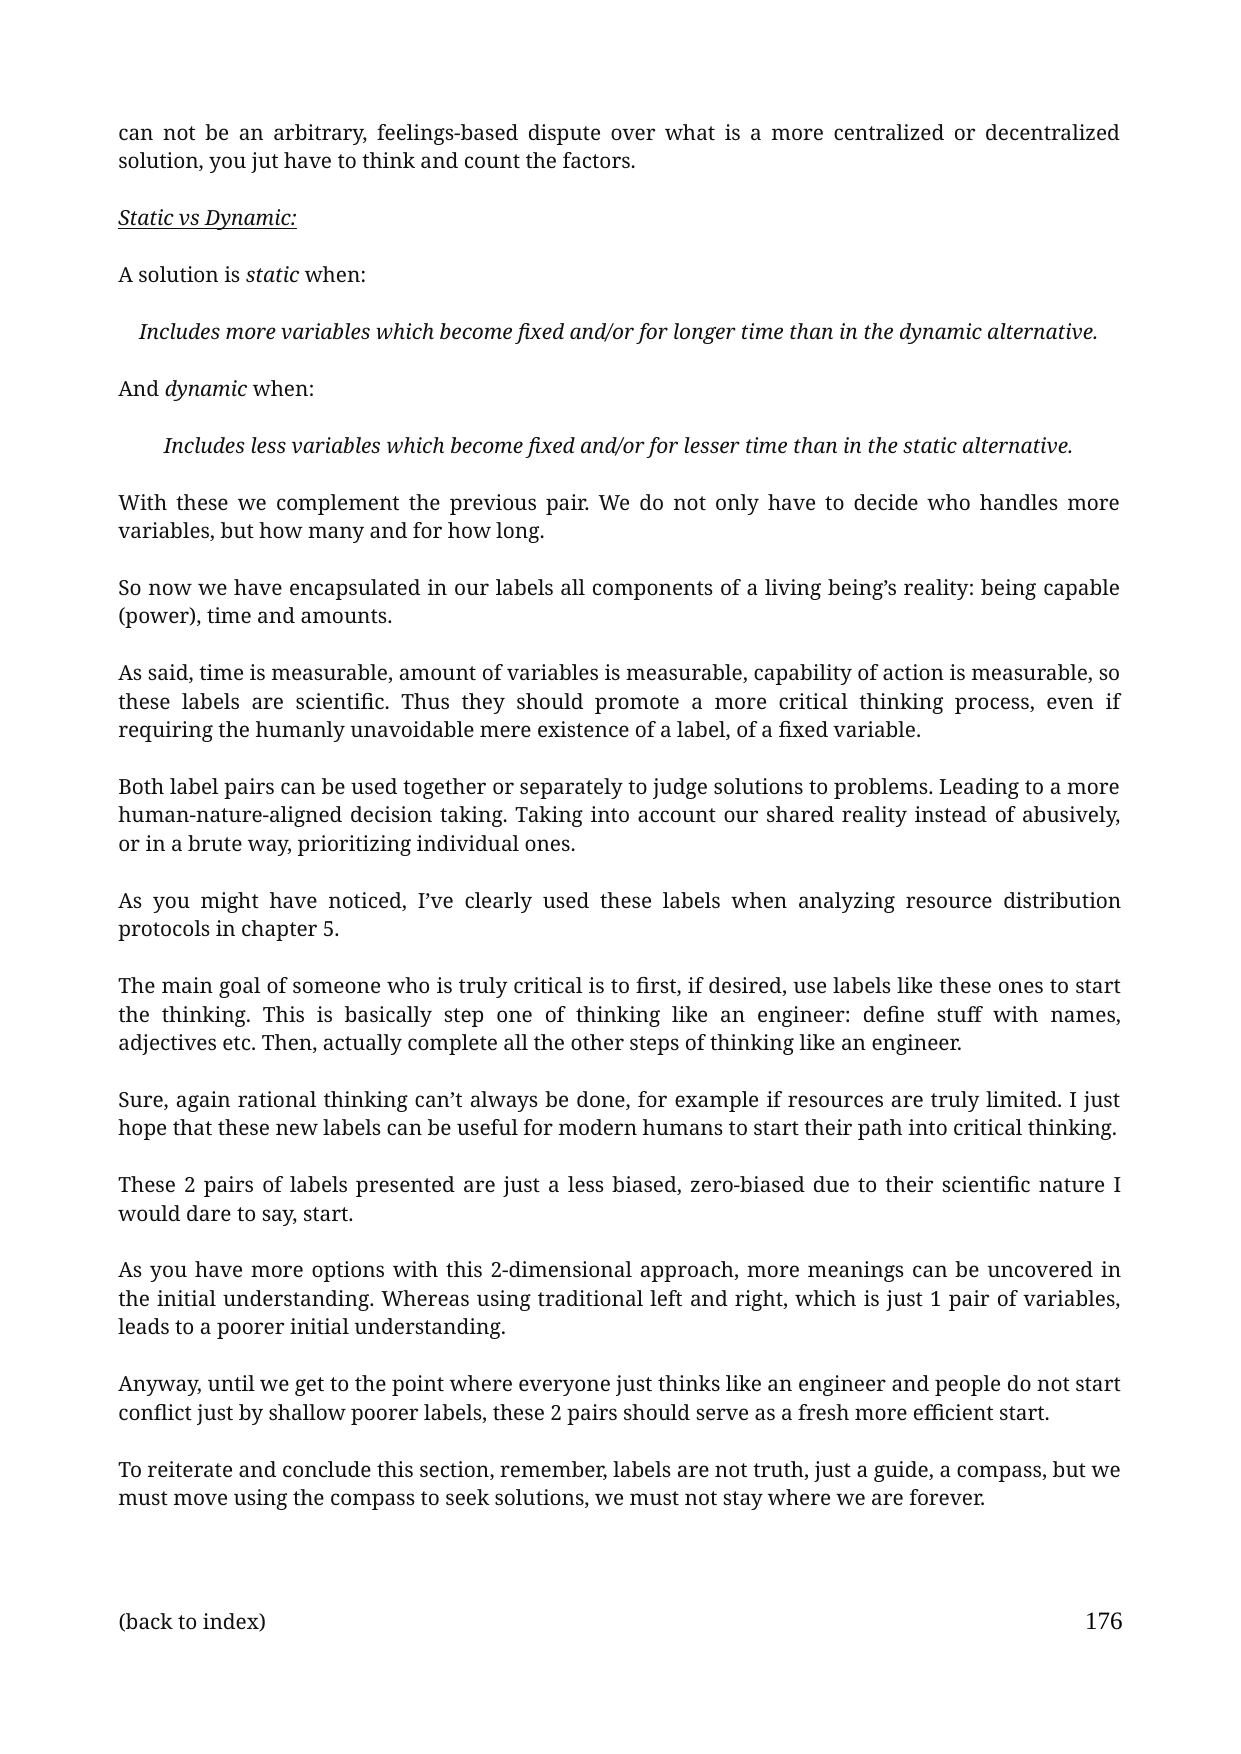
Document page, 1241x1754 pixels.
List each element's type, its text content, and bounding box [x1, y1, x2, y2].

text The main goal of someone who is truly critical is to first, if desired, use labels like these ones to start the thinking. This is basically step one of thinking like an engineer: define stuff with names, adjectives etc. Then, actually complete all the other steps of thinking like an engineer. [118, 971, 1122, 1057]
text A solution is static when: [118, 260, 1122, 289]
text So now we have encapsulated in our labels all components of a living being’s reality: being capable (power), time and amounts. [118, 573, 1122, 630]
text Static vs Dynamic: [118, 203, 1122, 232]
text As you might have noticed, I’ve clearly used these labels when analyzing resource distribution protocols in chapter 5. [118, 886, 1122, 943]
text As said, time is measurable, amount of variables is measurable, capability of action is measurable, so these labels are scientific. Thus they should promote a more critical thinking process, even if requiring the humanly unavoidable mere existence of a label, of a fixed variable. [118, 658, 1122, 744]
text Includes less variables which become fixed and/or for lesser time than in the static alternative. [118, 431, 1122, 459]
text These 2 pairs of labels presented are just a less biased, zero-biased due to their scientific nature I would dare to say, start. [118, 1170, 1122, 1227]
text And dynamic when: [118, 374, 1122, 402]
text Both label pairs can be used together or separately to judge solutions to problems. Leading to a more human-nature-aligned decision taking. Taking into account our shared reality instead of abusively, or in a brute way, prioritizing individual ones. [118, 772, 1122, 857]
text As you have more options with this 2-dimensional approach, more meanings can be uncovered in the initial understanding. Whereas using traditional left and right, which is just 1 pair of variables, leads to a poorer initial understanding. [118, 1256, 1122, 1341]
text can not be an arbitrary, feelings-based dispute over what is a more centralized or decentralized solution, you jut have to think and count the factors. [118, 118, 1122, 175]
text Anyway, until we get to the point where everyone just thinks like an engineer and people do not start conflict just by shallow poorer labels, these 2 pairs should serve as a fresh more efficient start. [118, 1369, 1122, 1426]
text Sure, again rational thinking can’t always be done, for example if resources are truly limited. I just hope that these new labels can be useful for modern humans to start their path into critical thinking. [118, 1085, 1122, 1142]
text With these we complement the previous pair. We do not only have to decide who handles more variables, but how many and for how long. [118, 488, 1122, 545]
text Includes more variables which become fixed and/or for longer time than in the dynamic alternative. [118, 317, 1122, 346]
text To reiterate and conclude this section, remember, labels are not truth, just a guide, a compass, but we must move using the compass to seek solutions, we must not stay where we are forever. [118, 1455, 1122, 1512]
